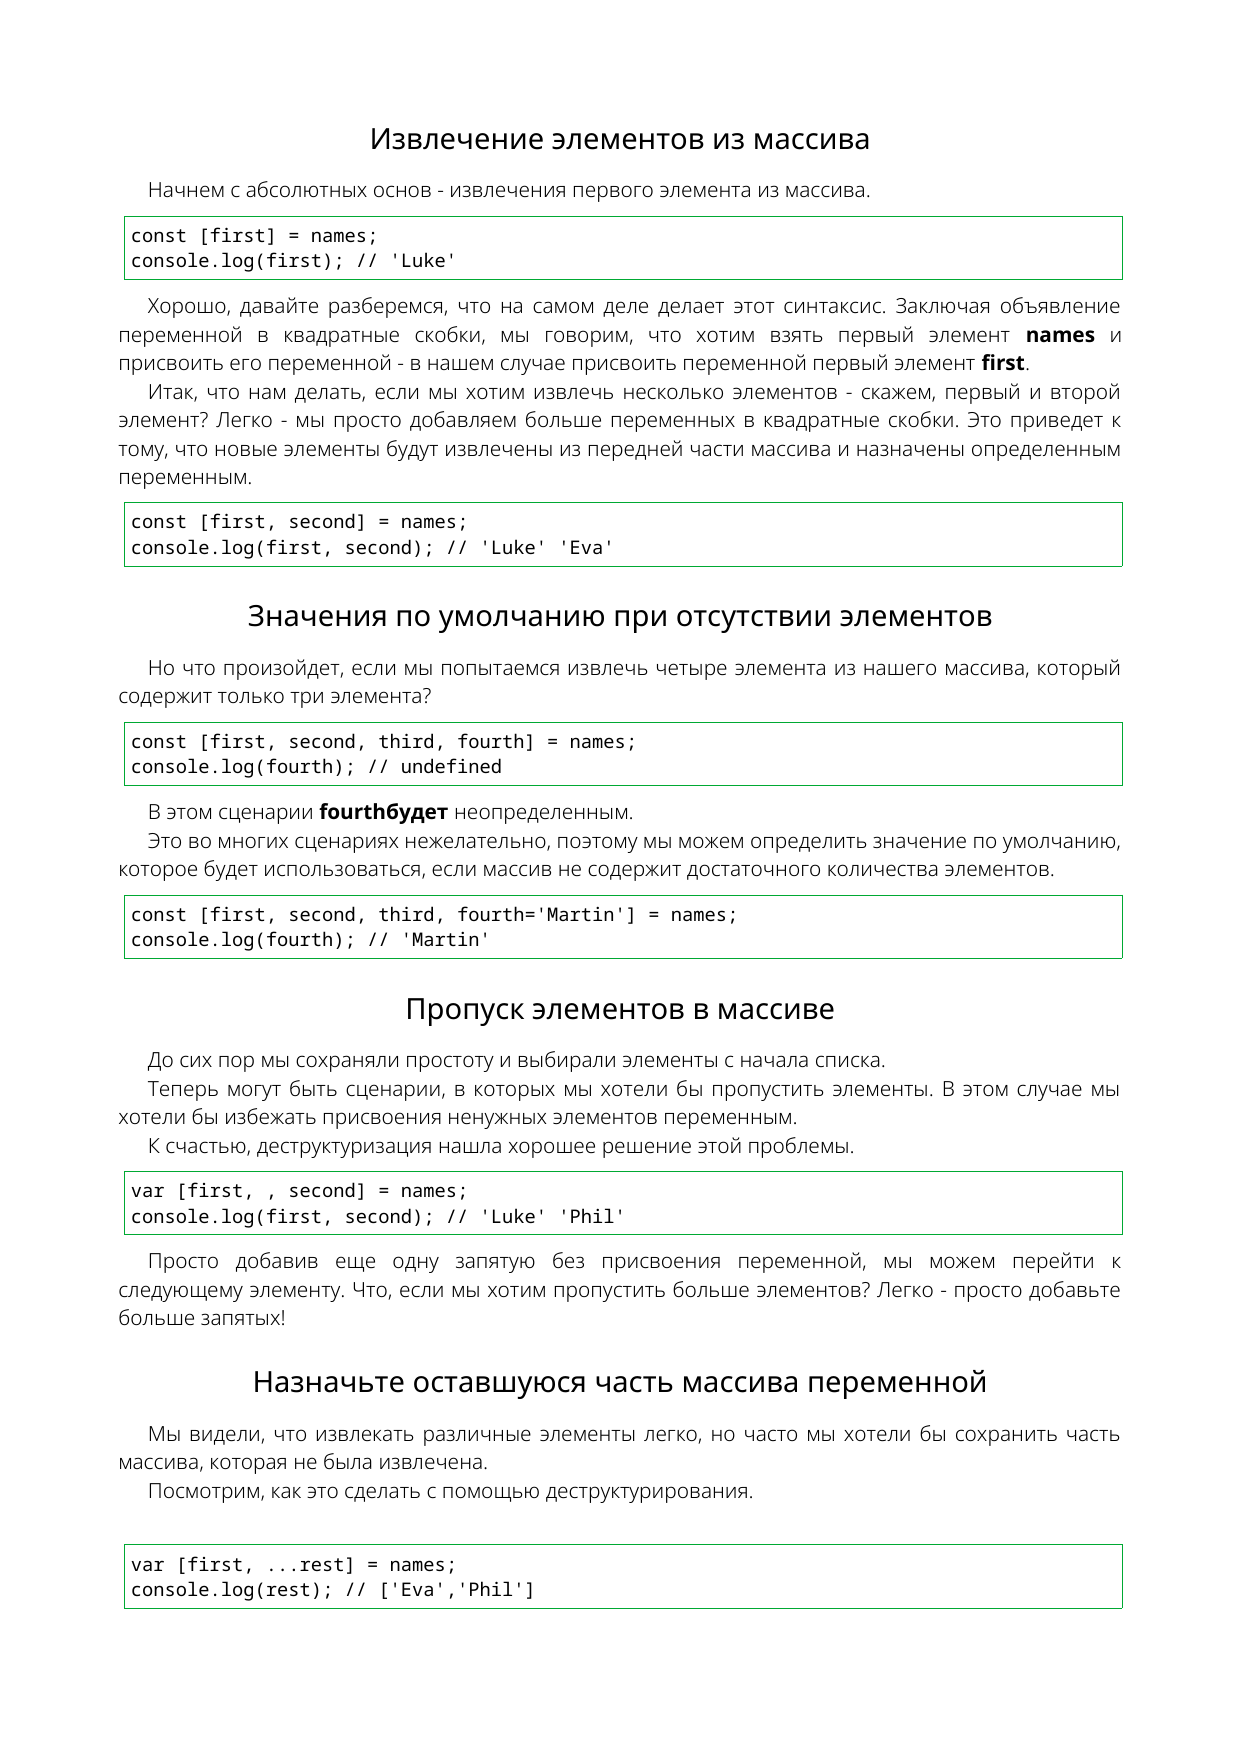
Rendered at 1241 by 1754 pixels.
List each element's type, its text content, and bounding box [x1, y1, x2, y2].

text const [first, second, third, fourth='Martin'] = names; [125, 896, 1122, 920]
text var [first, ...rest] = names; [125, 1545, 1122, 1570]
text Но что произойдет, если мы попытаемся извлечь четыре элемента из нашего массива, который содержит только три элемента? [118, 653, 1122, 710]
text Мы видели, что извлекать различные элементы легко, но часто мы хотели бы сохранить часть массива, которая не была извлечена. [118, 1419, 1122, 1476]
text Итак, что нам делать, если мы хотим извлечь несколько элементов - скажем, первый и второй элемент? Легко - мы просто добавляем больше переменных в квадратные скобки. Это приведет к тому, что новые элементы будут извлечены из передней части массива и назначены определенным переменным. [118, 377, 1122, 491]
text console.log(first, second); // 'Luke' 'Phil' [125, 1196, 1122, 1234]
text Просто добавив еще одну запятую без присвоения переменной, мы можем перейти к следующему элементу. Что, если мы хотим пропустить больше элементов? Легко - просто добавьте больше запятых! [118, 1247, 1122, 1332]
text До сих пор мы сохраняли простоту и выбирали элементы с начала списка. [118, 1045, 1122, 1074]
text Посмотрим, как это сделать с помощью деструктурирования. [118, 1476, 1122, 1504]
text var [first, , second] = names; [125, 1172, 1122, 1196]
subtitle Значения по умолчанию при отсутствии элементов [118, 596, 1122, 635]
text console.log(first, second); // 'Luke' 'Eva' [125, 528, 1122, 566]
subtitle Пропуск элементов в массиве [118, 988, 1122, 1028]
text console.log(first); // 'Luke' [125, 241, 1122, 279]
subtitle Назначьте оставшуюся часть массива переменной [118, 1361, 1122, 1401]
text const [first, second] = names; [125, 503, 1122, 528]
text console.log(fourth); // undefined [125, 747, 1122, 785]
text В этом сценарии fourthбудет неопределенным. [118, 797, 1122, 826]
text console.log(fourth); // 'Martin' [125, 920, 1122, 958]
text Хорошо, давайте разберемся, что на самом деле делает этот синтаксис. Заключая объявление переменной в квадратные скобки, мы говорим, что хотим взять первый элемент names и присвоить его переменной - в нашем случае присвоить переменной первый элемент first. [118, 291, 1122, 377]
text Начнем с абсолютных основ - извлечения первого элемента из массива. [118, 176, 1122, 204]
text К счастью, деструктуризация нашла хорошее решение этой проблемы. [118, 1131, 1122, 1159]
text Это во многих сценариях нежелательно, поэтому мы можем определить значение по умолчанию, которое будет использоваться, если массив не содержит достаточного количества элементов. [118, 826, 1122, 883]
text const [first, second, third, fourth] = names; [125, 723, 1122, 747]
text Теперь могут быть сценарии, в которых мы хотели бы пропустить элементы. В этом случае мы хотели бы избежать присвоения ненужных элементов переменным. [118, 1074, 1122, 1131]
subtitle Извлечение элементов из массива [118, 118, 1122, 158]
text console.log(rest); // ['Eva','Phil'] [125, 1570, 1122, 1608]
text const [first] = names; [125, 217, 1122, 241]
